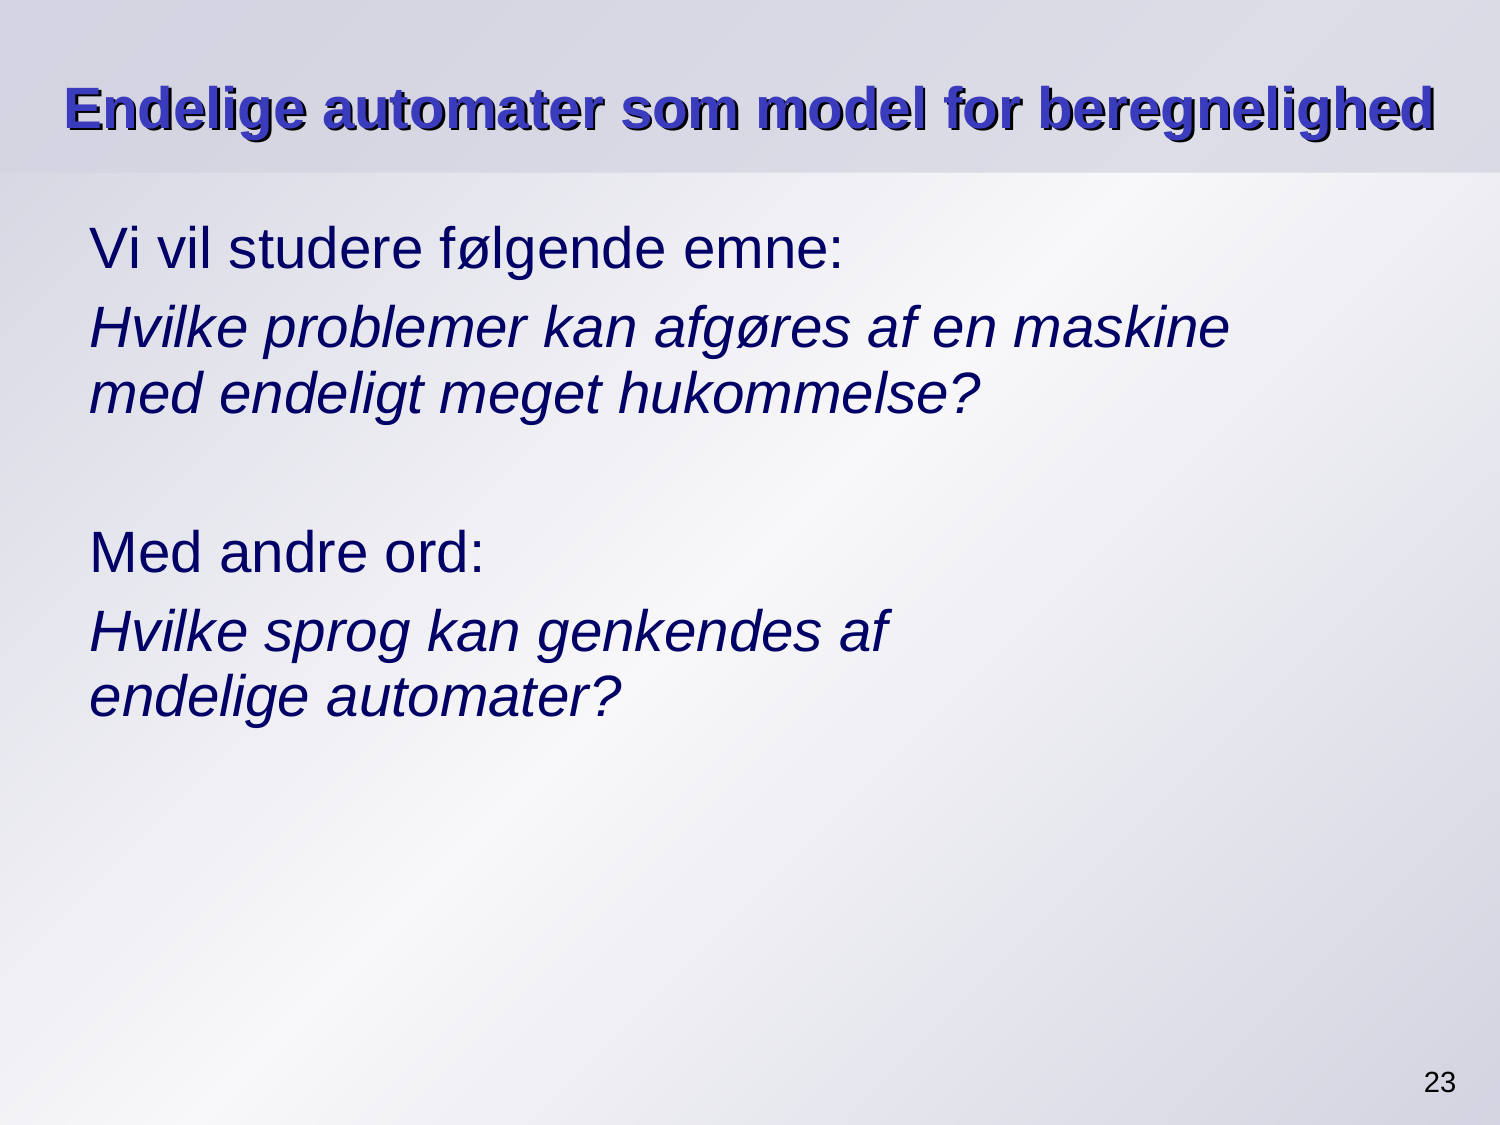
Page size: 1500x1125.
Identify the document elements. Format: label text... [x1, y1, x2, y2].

title Endelige automater som model for beregnelighed [41, 30, 1459, 185]
list Vi vil studere følgende emne: Hvilke problemer kan afgøres af en maskine med endeligt meget hukommelse? Med andre ord: Hvilke sprog kan genkendes af endelige automater? [74, 208, 1459, 1048]
